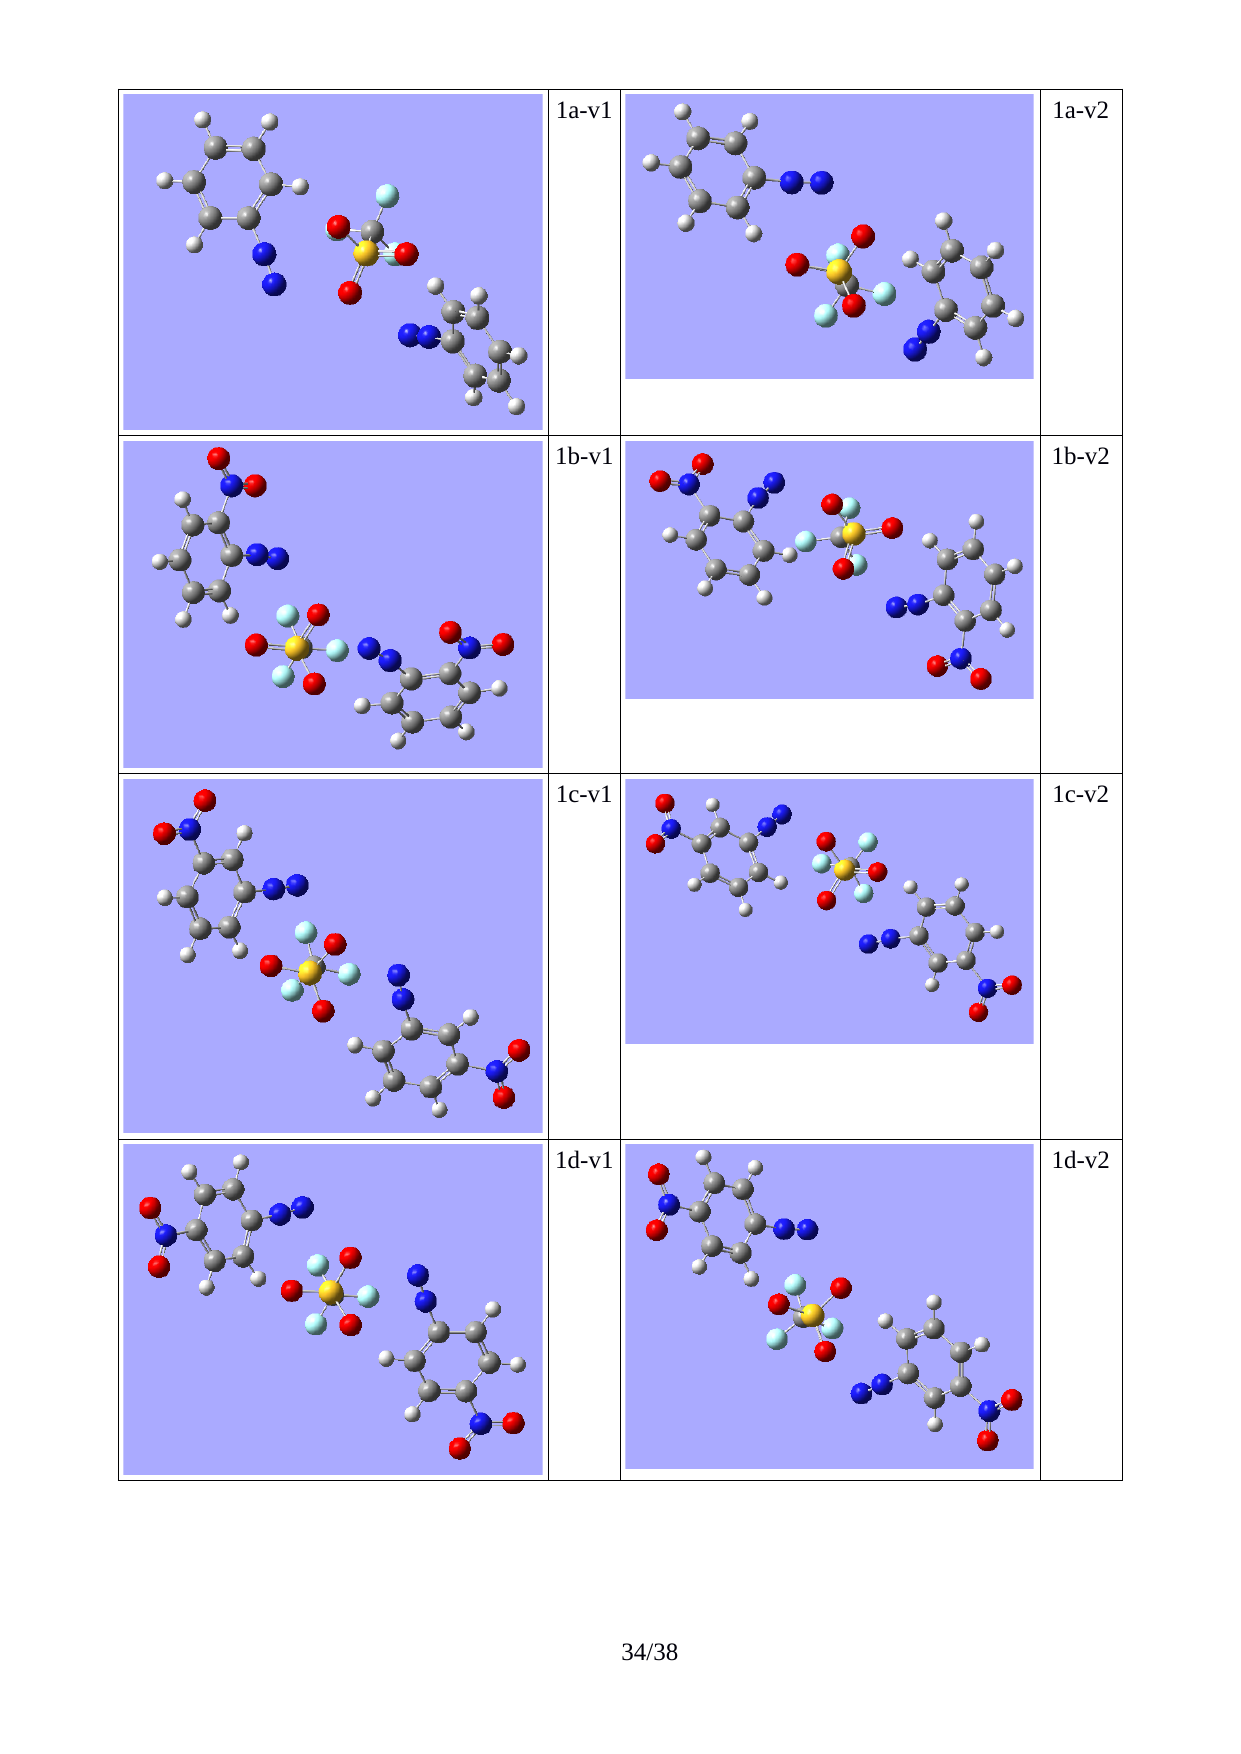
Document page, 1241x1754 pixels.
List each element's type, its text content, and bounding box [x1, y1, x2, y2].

table_cell [119, 1140, 548, 1480]
table_header [621, 90, 1040, 435]
table_cell 1c-v2 [1041, 774, 1122, 1138]
table_header [119, 90, 548, 435]
picture [123, 1144, 543, 1475]
table_header 1a-v1 [549, 90, 620, 435]
table_header 1a-v2 [1041, 90, 1122, 435]
table_cell 1d-v1 [549, 1140, 620, 1480]
picture [625, 441, 1034, 699]
picture [625, 1144, 1034, 1469]
picture [625, 94, 1034, 379]
picture [123, 779, 543, 1133]
table_cell 1b-v2 [1041, 436, 1122, 773]
picture [625, 779, 1034, 1044]
table_cell [119, 774, 548, 1138]
table_cell 1d-v2 [1041, 1140, 1122, 1480]
table_cell [621, 1140, 1040, 1480]
table_cell 1b-v1 [549, 436, 620, 773]
table_cell [119, 436, 548, 773]
table_cell 1c-v1 [549, 774, 620, 1138]
picture [123, 94, 543, 430]
table_cell [621, 436, 1040, 773]
picture [123, 441, 543, 768]
table_cell [621, 774, 1040, 1138]
